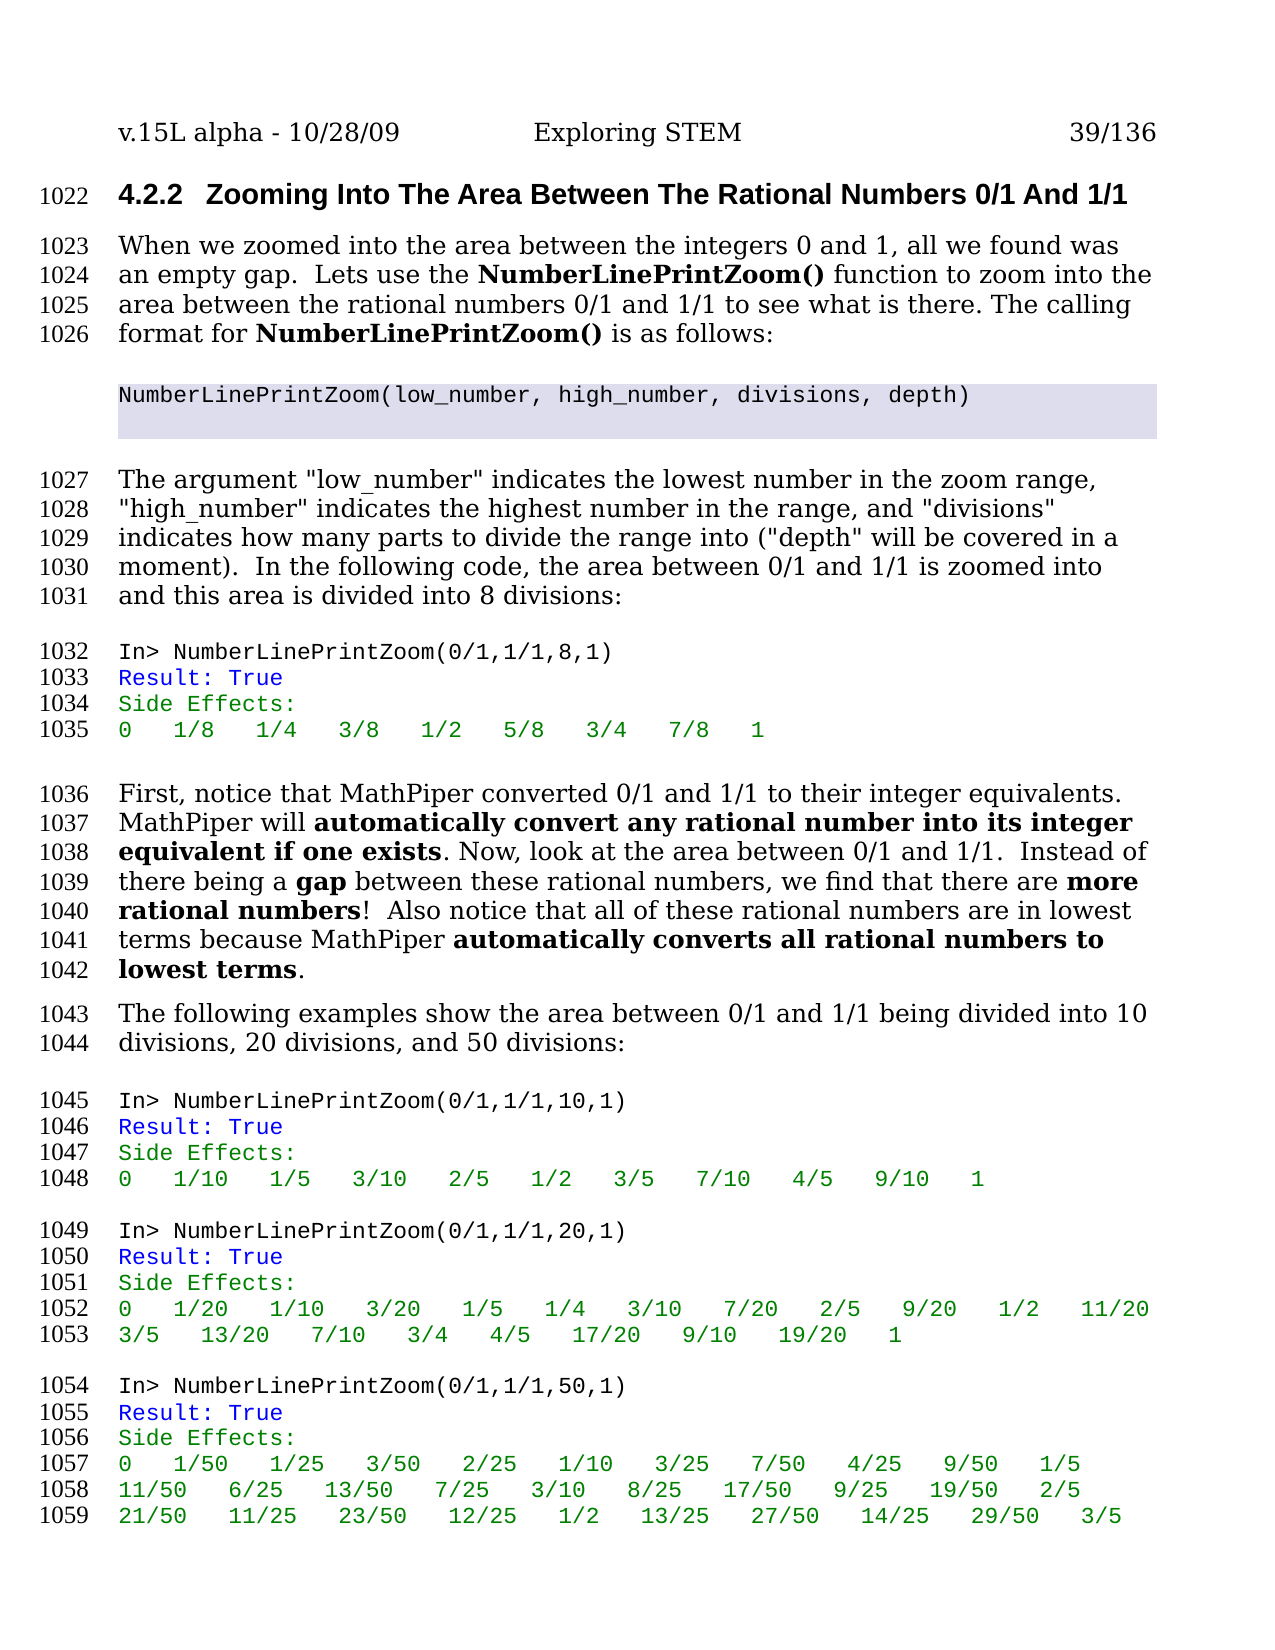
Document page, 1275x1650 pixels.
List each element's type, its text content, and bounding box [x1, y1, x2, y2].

text Side Effects: [118, 1271, 1157, 1297]
text 0 1/8 1/4 3/8 1/2 5/8 3/4 7/8 1 [118, 718, 1157, 744]
text 0 1/10 1/5 3/10 2/5 1/2 3/5 7/10 4/5 9/10 1 [118, 1167, 1157, 1193]
text Result: True [118, 1116, 1157, 1141]
text 0 1/50 1/25 3/50 2/25 1/10 3/25 7/50 4/25 9/50 1/5 11/50 6/25 13/50 7/25 3/10 8/25 17/50 9/25 19/50 2/5 21/50 11/25 23/50 12/25 1/2 13/25 27/50 14/25 29/50 3/5 [118, 1453, 1157, 1531]
text In> NumberLinePrintZoom(0/1,1/1,20,1) [118, 1219, 1157, 1245]
text The following examples show the area between 0/1 and 1/1 being divided into 10 divisions, 20 divisions, and 50 divisions: [118, 999, 1157, 1058]
text 0 1/20 1/10 3/20 1/5 1/4 3/10 7/20 2/5 9/20 1/2 11/20 3/5 13/20 7/10 3/4 4/5 17/20 9/10 19/20 1 [118, 1297, 1157, 1349]
text In> NumberLinePrintZoom(0/1,1/1,10,1) [118, 1089, 1157, 1116]
text Side Effects: [118, 692, 1157, 718]
table_header NumberLinePrintZoom(low_number, high_number, divisions, depth) [118, 384, 1157, 439]
text Result: True [118, 1245, 1157, 1271]
text The argument "low_number" indicates the lowest number in the zoom range, "high_number" indicates the highest number in the range, and "divisions" indicates how many parts to divide the range into ("depth" will be covered in a moment). In the following code, the area between 0/1 and 1/1 is zoomed into and this area is divided into 8 divisions: [118, 465, 1157, 611]
text Side Effects: [118, 1141, 1157, 1167]
subtitle Zooming Into The Area Between The Rational Numbers 0/1 And 1/1 [118, 177, 1157, 210]
text Result: True [118, 666, 1157, 692]
text In> NumberLinePrintZoom(0/1,1/1,8,1) [118, 640, 1157, 666]
text When we zoomed into the area between the integers 0 and 1, all we found was an empty gap. Lets use the NumberLinePrintZoom() function to zoom into the area between the rational numbers 0/1 and 1/1 to see what is there. The calling format for NumberLinePrintZoom() is as follows: [118, 231, 1157, 348]
text Side Effects: [118, 1427, 1157, 1453]
text First, notice that MathPiper converted 0/1 and 1/1 to their integer equivalents. MathPiper will automatically convert any rational number into its integer equivalent if one exists. Now, look at the area between 0/1 and 1/1. Instead of there being a gap between these rational numbers, we find that there are more rational numbers! Also notice that all of these rational numbers are in lowest terms because MathPiper automatically converts all rational numbers to lowest terms. [118, 779, 1157, 984]
text In> NumberLinePrintZoom(0/1,1/1,50,1) [118, 1375, 1157, 1401]
text Result: True [118, 1401, 1157, 1427]
